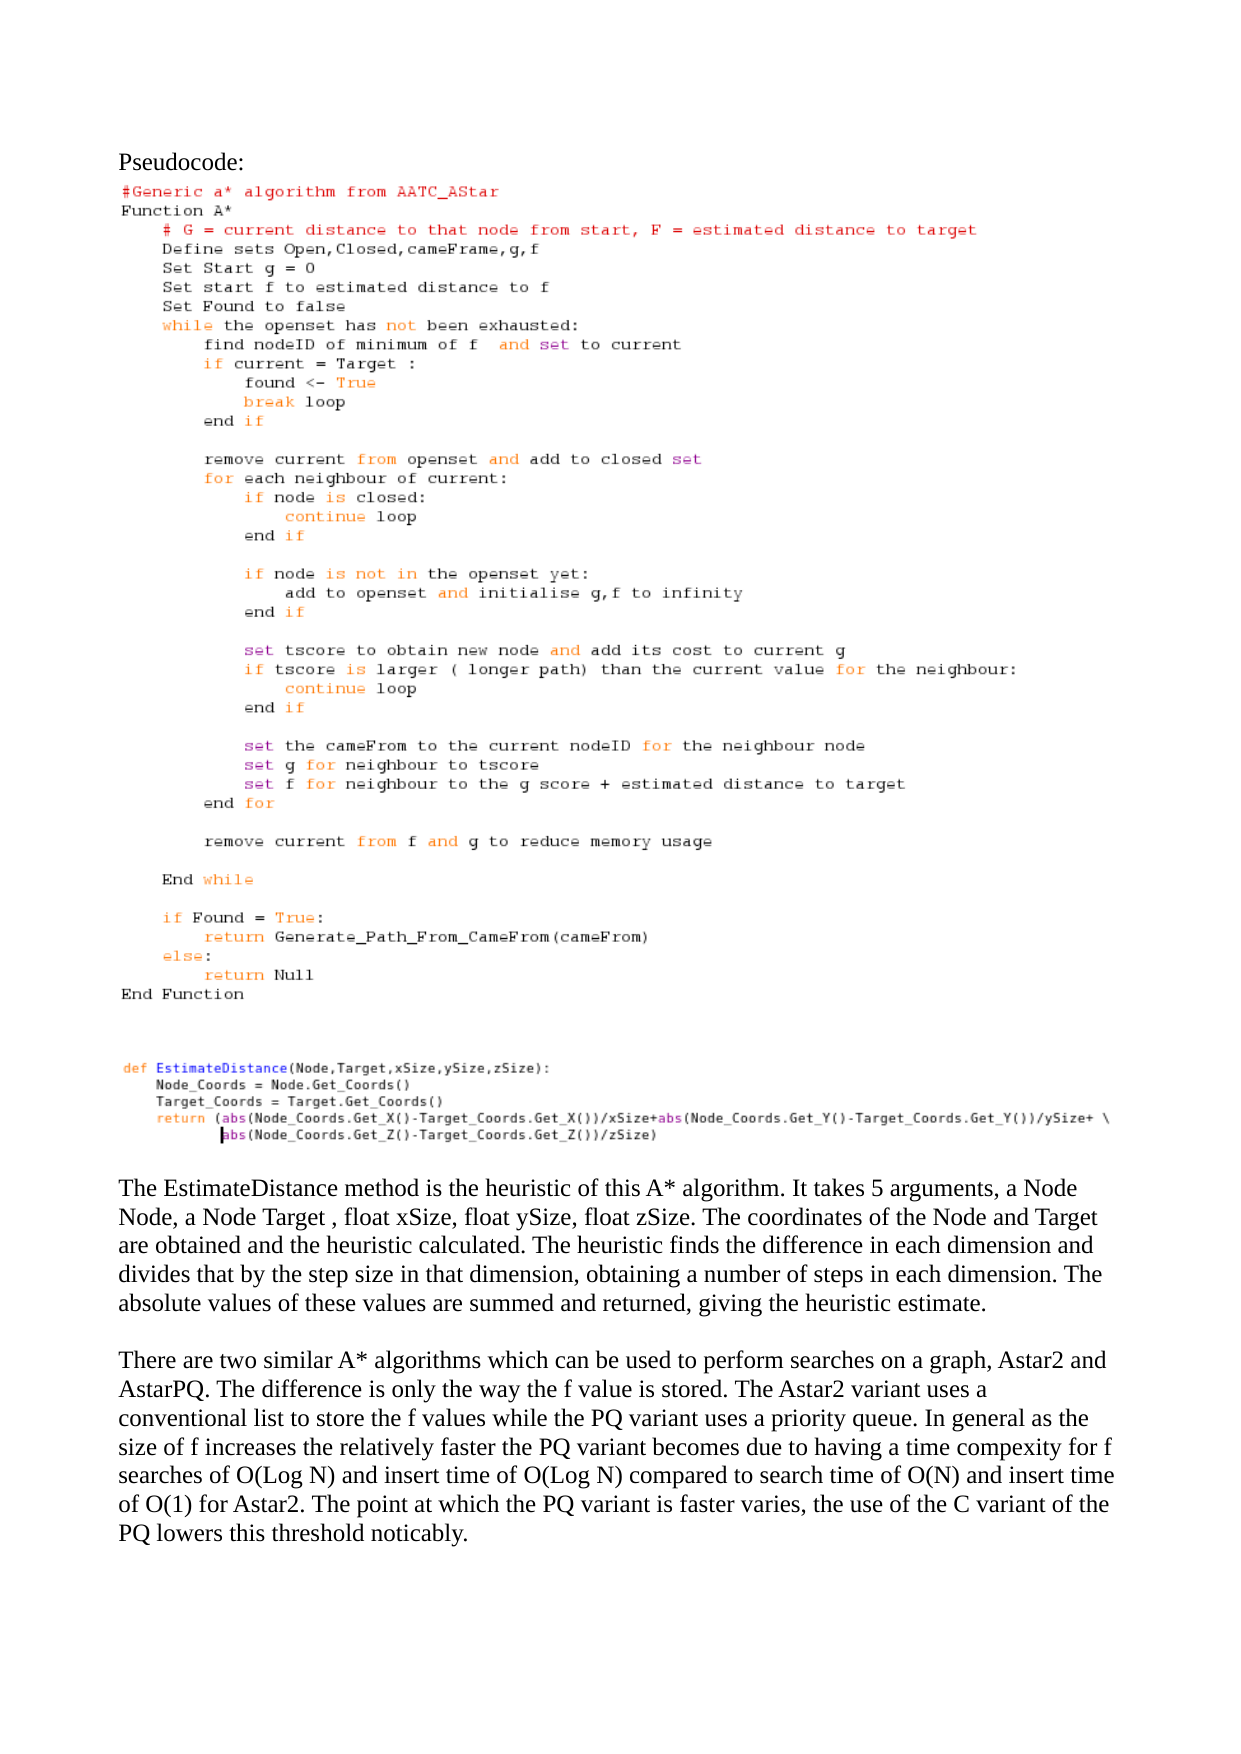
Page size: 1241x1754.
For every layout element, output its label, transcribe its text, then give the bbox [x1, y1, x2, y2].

text The EstimateDistance method is the heuristic of this A* algorithm. It takes 5 arguments, a Node Node, a Node Target , float xSize, float ySize, float zSize. The coordinates of the Node and Target are obtained and the heuristic calculated. The heuristic finds the difference in each dimension and divides that by the step size in that dimension, obtaining a number of steps in each dimension. The absolute values of these values are summed and returned, giving the heuristic estimate. [118, 1173, 1122, 1317]
text There are two similar A* algorithms which can be used to perform searches on a graph, Astar2 and AstarPQ. The difference is only the way the f value is stored. The Astar2 variant uses a conventional list to store the f values while the PQ variant uses a priority queue. In general as the size of f increases the relatively faster the PQ variant becomes due to having a time compexity for f searches of O(Log N) and insert time of O(Log N) compared to search time of O(N) and insert time of O(1) for Astar2. The point at which the PQ variant is faster varies, the use of the C variant of the PQ lowers this threshold noticably. [118, 1346, 1122, 1547]
picture [118, 1059, 1123, 1145]
picture [118, 175, 1035, 1031]
text Pseudocode: [118, 147, 1122, 176]
